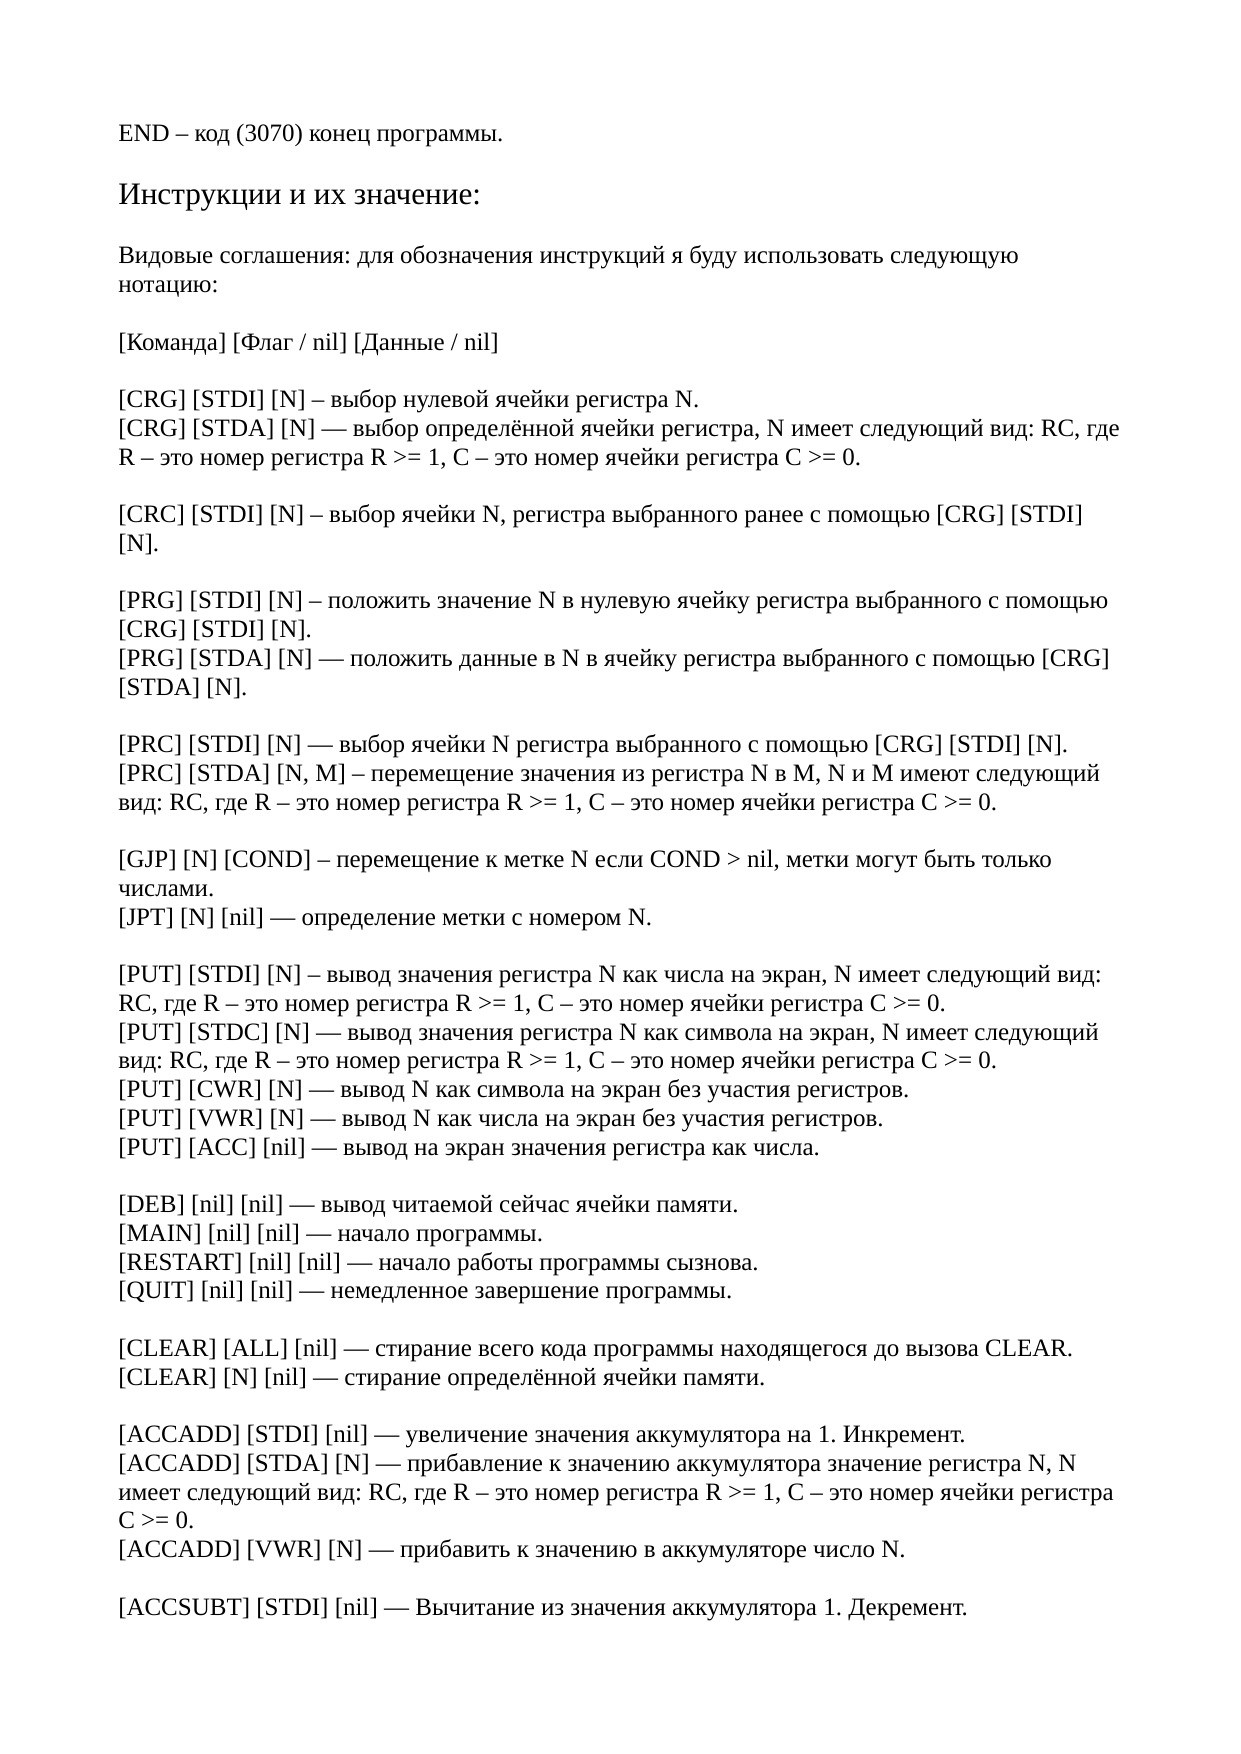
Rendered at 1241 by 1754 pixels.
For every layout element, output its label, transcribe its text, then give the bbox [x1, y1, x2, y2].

text [PRC] [STDI] [N] — выбор ячейки N регистра выбранного с помощью [CRG] [STDI] [N]. [118, 729, 1122, 758]
text [ACCADD] [STDA] [N] — прибавление к значению аккумулятора значение регистра N, N имеет следующий вид: RC, где R – это номер регистра R >= 1, C – это номер ячейки регистра C >= 0. [118, 1448, 1122, 1534]
text [CRC] [STDI] [N] – выбор ячейки N, регистра выбранного ранее с помощью [CRG] [STDI] [N]. [118, 499, 1122, 557]
text [ACCADD] [STDI] [nil] — увеличение значения аккумулятора на 1. Инкремент. [118, 1419, 1122, 1448]
text [QUIT] [nil] [nil] — немедленное завершение программы. [118, 1275, 1122, 1304]
text [ACCSUBT] [STDI] [nil] — Вычитание из значения аккумулятора 1. Декремент. [118, 1592, 1122, 1620]
text [Команда] [Флаг / nil] [Данные / nil] [118, 327, 1122, 355]
text [PRG] [STDA] [N] — положить данные в N в ячейку регистра выбранного с помощью [CRG] [STDA] [N]. [118, 643, 1122, 700]
text [CLEAR] [N] [nil] — стирание определённой ячейки памяти. [118, 1362, 1122, 1390]
text Видовые соглашения: для обозначения инструкций я буду использовать следующую нотацию: [118, 240, 1122, 298]
text Инструкции и их значение: [118, 176, 1122, 212]
text [PUT] [STDI] [N] – вывод значения регистра N как числа на экран, N имеет следующий вид: RC, где R – это номер регистра R >= 1, C – это номер ячейки регистра C >= 0. [118, 959, 1122, 1017]
text [CRG] [STDA] [N] — выбор определённой ячейки регистра, N имеет следующий вид: RC, где R – это номер регистра R >= 1, C – это номер ячейки регистра C >= 0. [118, 413, 1122, 470]
text [PRC] [STDA] [N, M] – перемещение значения из регистра N в M, N и M имеют следующий вид: RC, где R – это номер регистра R >= 1, C – это номер ячейки регистра C >= 0. [118, 758, 1122, 815]
text [PUT] [ACC] [nil] — вывод на экран значения регистра как числа. [118, 1132, 1122, 1160]
text [RESTART] [nil] [nil] — начало работы программы сызнова. [118, 1247, 1122, 1275]
text [ACCADD] [VWR] [N] — прибавить к значению в аккумуляторе число N. [118, 1534, 1122, 1563]
text [PUT] [STDC] [N] — вывод значения регистра N как символа на экран, N имеет следующий вид: RC, где R – это номер регистра R >= 1, C – это номер ячейки регистра C >= 0. [118, 1017, 1122, 1074]
text [GJP] [N] [COND] – перемещение к метке N если COND > nil, метки могут быть только числами. [118, 844, 1122, 902]
text [JPT] [N] [nil] — определение метки с номером N. [118, 902, 1122, 930]
text [CLEAR] [ALL] [nil] — стирание всего кода программы находящегося до вызова CLEAR. [118, 1333, 1122, 1362]
text [MAIN] [nil] [nil] — начало программы. [118, 1218, 1122, 1247]
text [PUT] [VWR] [N] — вывод N как числа на экран без участия регистров. [118, 1103, 1122, 1132]
text END – код (3070) конец программы. [118, 118, 1122, 147]
text [PUT] [CWR] [N] — вывод N как символа на экран без участия регистров. [118, 1074, 1122, 1103]
text [PRG] [STDI] [N] – положить значение N в нулевую ячейку регистра выбранного с помощью [CRG] [STDI] [N]. [118, 585, 1122, 643]
text [DEB] [nil] [nil] — вывод читаемой сейчас ячейки памяти. [118, 1189, 1122, 1218]
text [CRG] [STDI] [N] – выбор нулевой ячейки регистра N. [118, 384, 1122, 413]
